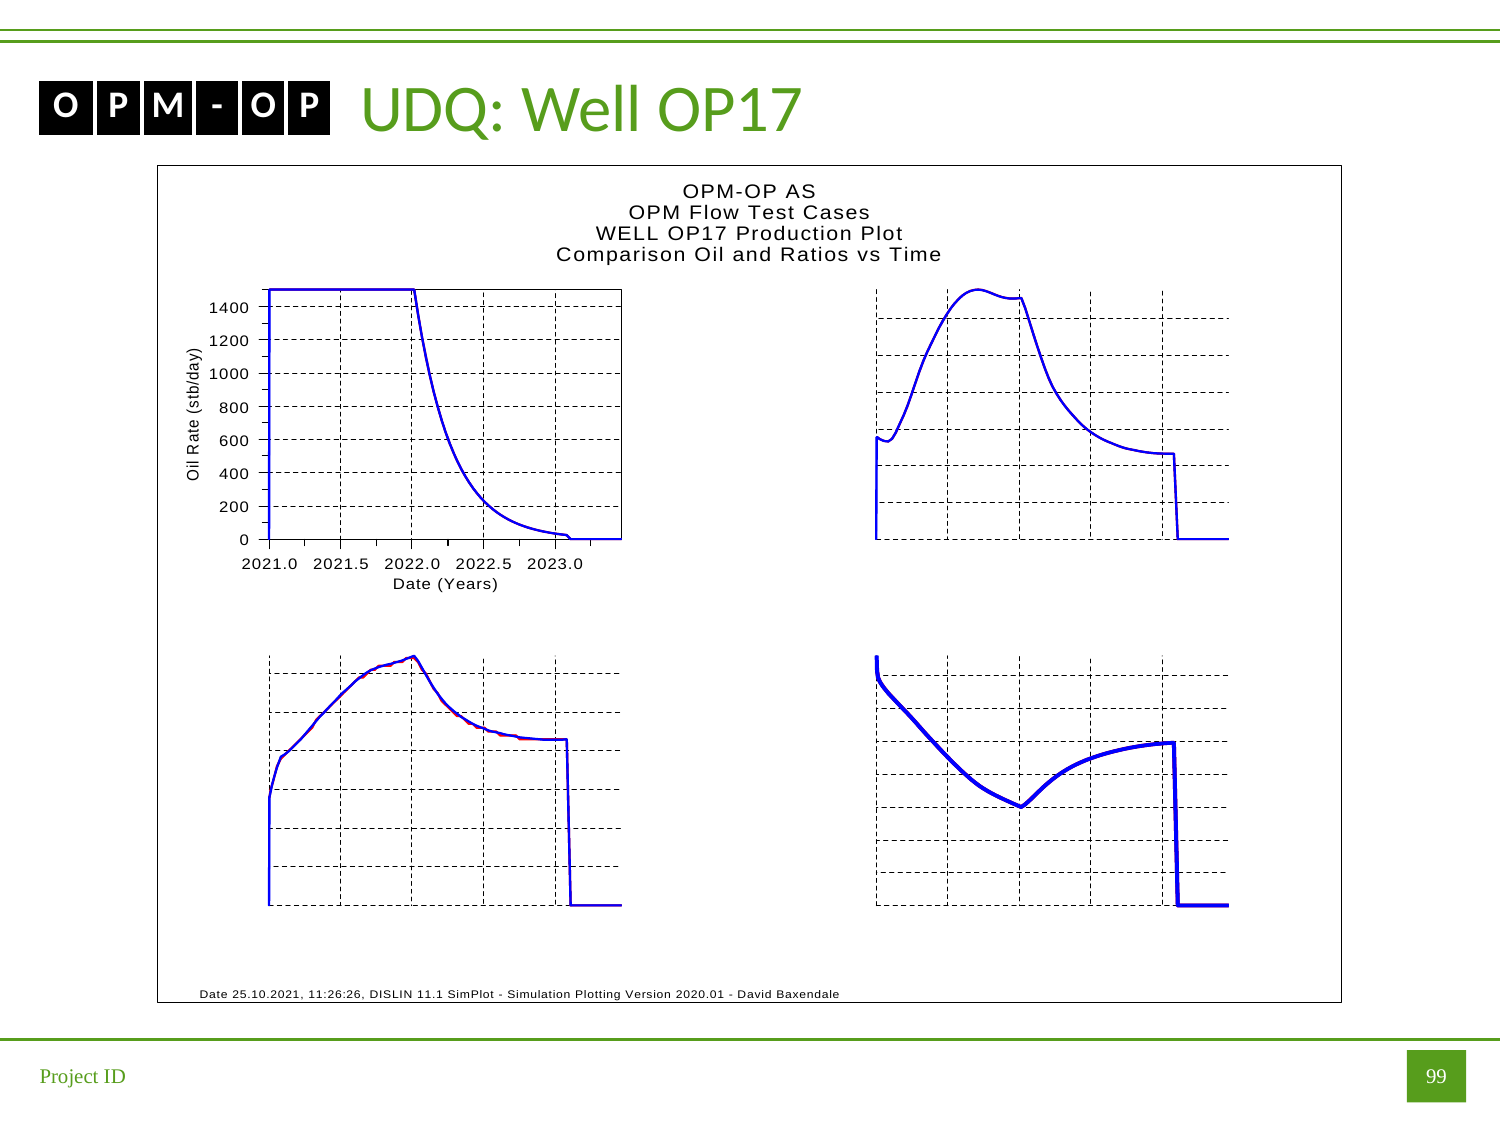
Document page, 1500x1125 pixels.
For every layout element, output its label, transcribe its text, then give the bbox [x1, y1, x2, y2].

title UDQ: well OP17 [360, 77, 1425, 153]
picture [157, 165, 1343, 1004]
